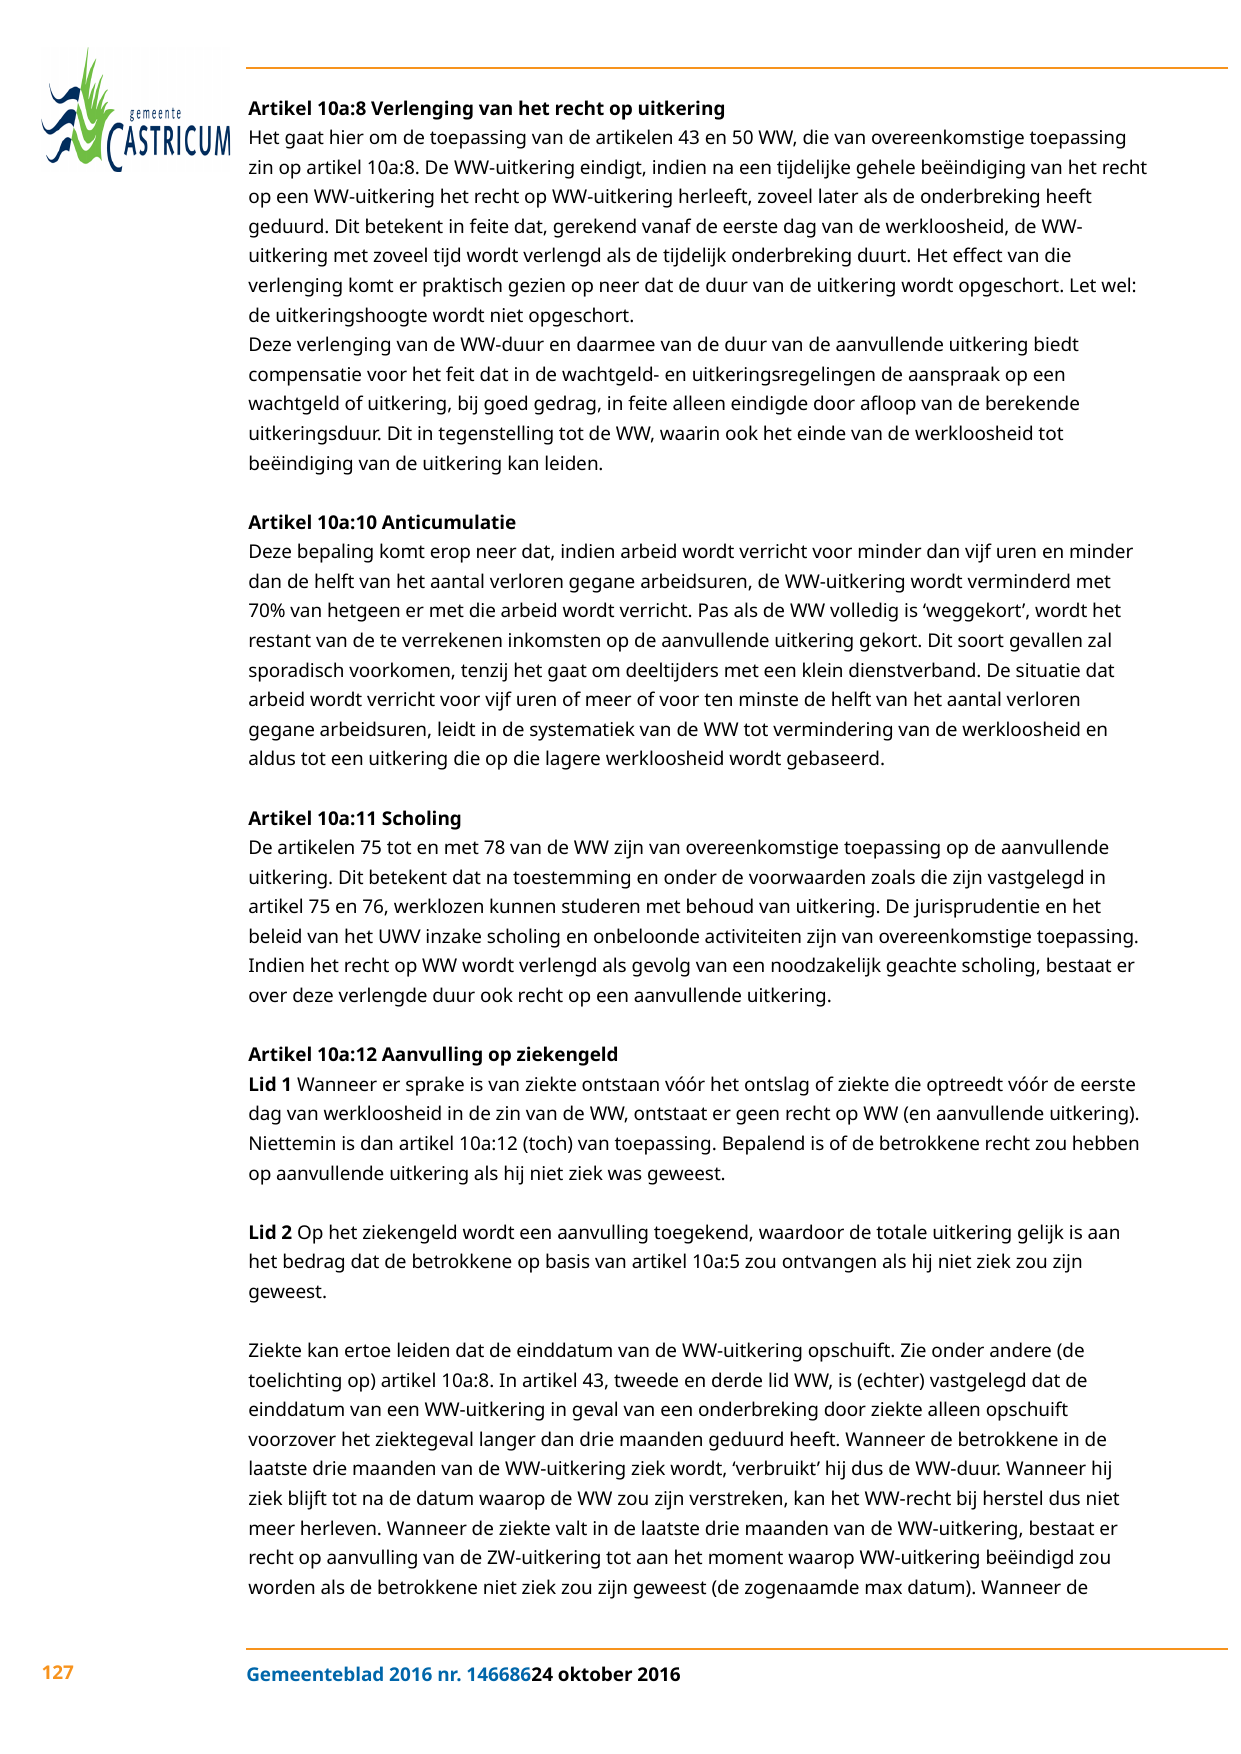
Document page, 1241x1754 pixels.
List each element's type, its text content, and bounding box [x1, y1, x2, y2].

text Deze bepaling komt erop neer dat, indien arbeid wordt verricht voor minder dan vijf uren en minder dan de helft van het aantal verloren gegane arbeidsuren, de WW-uitkering wordt verminderd met 70% van hetgeen er met die arbeid wordt verricht. Pas als de WW volledig is ‘weggekort’, wordt het restant van de te verrekenen inkomsten op de aanvullende uitkering gekort. Dit soort gevallen zal sporadisch voorkomen, tenzij het gaat om deeltijders met een klein dienstverband. De situatie dat arbeid wordt verricht voor vijf uren of meer of voor ten minste de helft van het aantal verloren gegane arbeidsuren, leidt in de systematiek van de WW tot vermindering van de werkloosheid en aldus tot een uitkering die op die lagere werkloosheid wordt gebaseerd. [248, 538, 1152, 771]
text Lid 1 Wanneer er sprake is van ziekte ontstaan vóór het ontslag of ziekte die optreedt vóór de eerste dag van werkloosheid in de zin van de WW, ontstaat er geen recht op WW (en aanvullende uitkering). Niettemin is dan artikel 10a:12 (toch) van toepassing. Bepalend is of de betrokkene recht zou hebben op aanvullende uitkering als hij niet ziek was geweest. [248, 1071, 1152, 1186]
text Artikel 10a:12 Aanvulling op ziekengeld [248, 1041, 1152, 1067]
picture [41, 47, 231, 172]
text De artikelen 75 tot en met 78 van de WW zijn van overeenkomstige toepassing op de aanvullende uitkering. Dit betekent dat na toestemming en onder de voorwaarden zoals die zijn vastgelegd in artikel 75 en 76, werklozen kunnen studeren met behoud van uitkering. De jurisprudentie en het beleid van het UWV inzake scholing en onbeloonde activiteiten zijn van overeenkomstige toepassing. Indien het recht op WW wordt verlengd als gevolg van een noodzakelijk geachte scholing, bestaat er over deze verlengde duur ook recht op een aanvullende uitkering. [248, 834, 1152, 1008]
text Artikel 10a:8 Verlenging van het recht op uitkering [248, 95, 1152, 121]
text Lid 2 Op het ziekengeld wordt een aanvulling toegekend, waardoor de totale uitkering gelijk is aan het bedrag dat de betrokkene op basis van artikel 10a:5 zou ontvangen als hij niet ziek zou zijn geweest. [248, 1219, 1152, 1304]
text Artikel 10a:10 Anticumulatie [248, 509, 1152, 535]
text Ziekte kan ertoe leiden dat de einddatum van de WW-uitkering opschuift. Zie onder andere (de toelichting op) artikel 10a:8. In artikel 43, tweede en derde lid WW, is (echter) vastgelegd dat de einddatum van een WW-uitkering in geval van een onderbreking door ziekte alleen opschuift voorzover het ziektegeval langer dan drie maanden geduurd heeft. Wanneer de betrokkene in de laatste drie maanden van de WW-uitkering ziek wordt, ‘verbruikt’ hij dus de WW-duur. Wanneer hij ziek blijft tot na de datum waarop de WW zou zijn verstreken, kan het WW-recht bij herstel dus niet meer herleven. Wanneer de ziekte valt in de laatste drie maanden van de WW-uitkering, bestaat er recht op aanvulling van de ZW-uitkering tot aan het moment waarop WW-uitkering beëindigd zou worden als de betrokkene niet ziek zou zijn geweest (de zogenaamde max datum). Wanneer de [248, 1337, 1152, 1600]
text Artikel 10a:11 Scholing [248, 805, 1152, 831]
text Deze verlenging van de WW-duur en daarmee van de duur van de aanvullende uitkering biedt compensatie voor het feit dat in de wachtgeld- en uitkeringsregelingen de aanspraak op een wachtgeld of uitkering, bij goed gedrag, in feite alleen eindigde door afloop van de berekende uitkeringsduur. Dit in tegenstelling tot de WW, waarin ook het einde van de werkloosheid tot beëindiging van de uitkering kan leiden. [248, 331, 1152, 476]
text Het gaat hier om de toepassing van de artikelen 43 en 50 WW, die van overeenkomstige toepassing zin op artikel 10a:8. De WW-uitkering eindigt, indien na een tijdelijke gehele beëindiging van het recht op een WW-uitkering het recht op WW-uitkering herleeft, zoveel later als de onderbreking heeft geduurd. Dit betekent in feite dat, gerekend vanaf de eerste dag van de werkloosheid, de WW-uitkering met zoveel tijd wordt verlengd als de tijdelijk onderbreking duurt. Het effect van die verlenging komt er praktisch gezien op neer dat de duur van de uitkering wordt opgeschort. Let wel: de uitkeringshoogte wordt niet opgeschort. [248, 124, 1152, 328]
